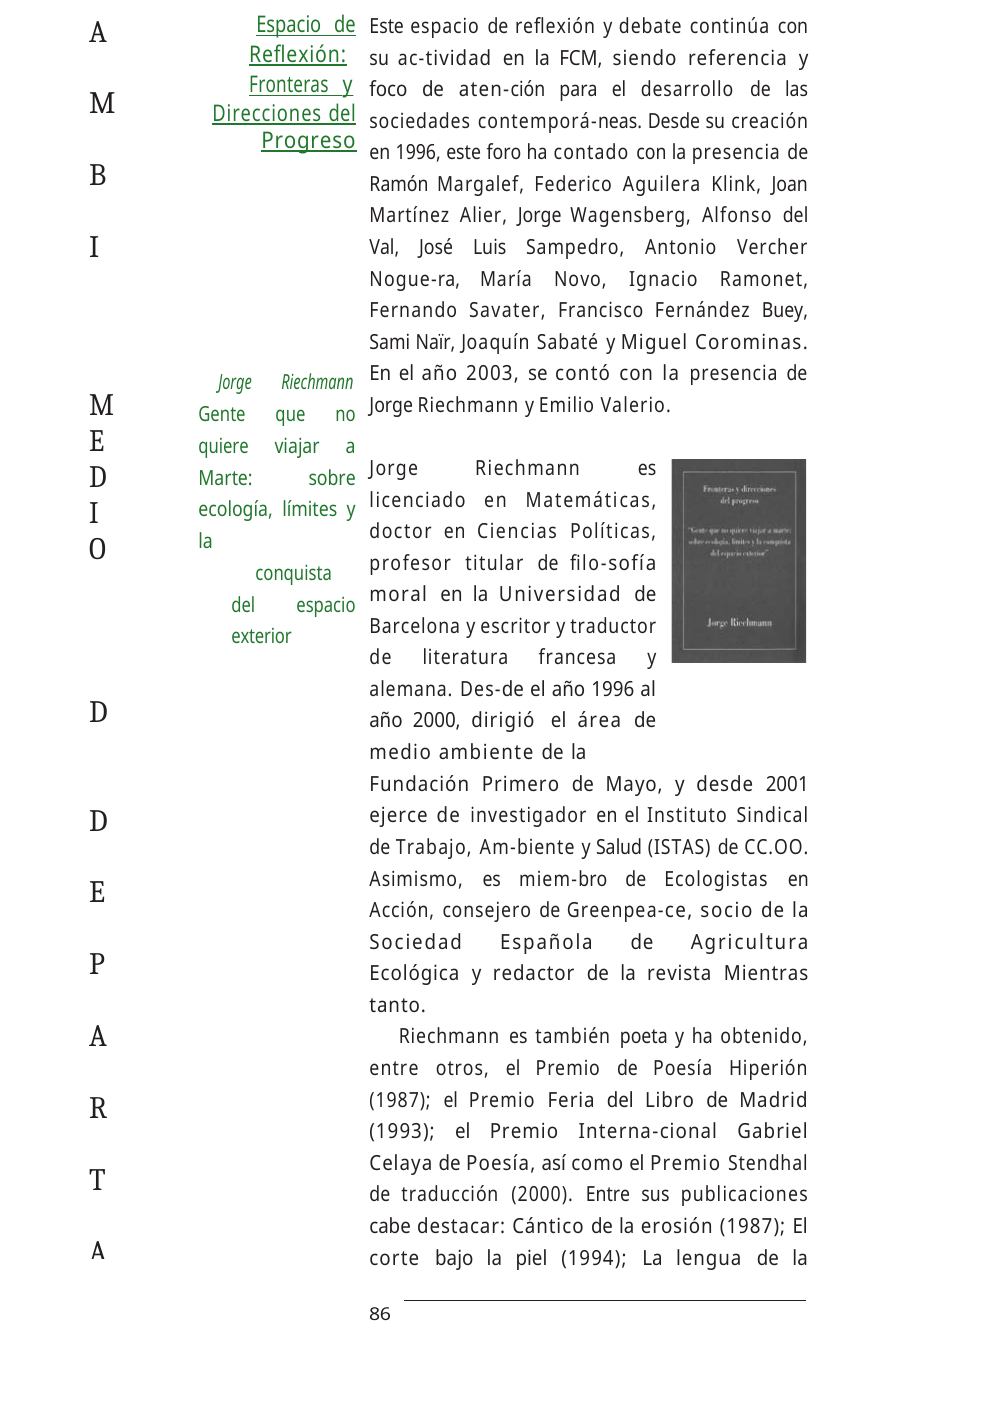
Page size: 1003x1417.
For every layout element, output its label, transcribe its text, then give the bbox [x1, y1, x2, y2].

text Riechmann es también poeta y ha obtenido, entre otros, el Premio de Poesía Hiperión (1987); el Premio Feria del Libro de Madrid (1993); el Premio Interna-cional Gabriel Celaya de Poesía, así como el Premio Stendhal de traducción (2000). Entre sus publicaciones cabe destacar: Cántico de la erosión (1987); El corte bajo la piel (1994); La lengua de la [369, 1022, 808, 1271]
text Este espacio de reflexión y debate continúa con su ac-tividad en la FCM, siendo referencia y foco de aten-ción para el desarrollo de las sociedades contemporá-neas. Desde su creación en 1996, este foro ha contado con la presencia de Ramón Margalef, Federico Aguilera Klink, Joan Martínez Alier, Jorge Wagensberg, Alfonso del Val, José Luis Sampedro, Antonio Vercher Nogue-ra, María Novo, Ignacio Ramonet, Fernando Savater, Francisco Fernández Buey, Sami Naïr, Joaquín Sabaté y Miguel Corominas. En el año 2003, se contó con la presencia de Jorge Riechmann y Emilio Valerio. [369, 11, 808, 418]
text Progreso [128, 126, 356, 154]
text Jorge Riechmann es licenciado en Matemáticas, doctor en Ciencias Políticas, profesor titular de filo-sofía moral en la Universidad de Barcelona y escritor y traductor de literatura francesa y alemana. Des-de el año 1996 al año 2000, dirigió el área de medio ambiente de la [369, 453, 656, 766]
text D E [89, 694, 128, 752]
text Direcciones del [128, 99, 356, 126]
text A M B I E N T E [89, 14, 128, 305]
text conquista del espacio exterior [231, 558, 356, 650]
text Jorge Riechmann Gente que no quiere viajar a Marte: sobre ecología, límites y la [198, 367, 356, 555]
text Fundación Primero de Mayo, y desde 2001 ejerce de investigador en el Instituto Sindical de Trabajo, Am-biente y Salud (ISTAS) de CC.OO. Asimismo, es miem-bro de Ecologistas en Acción, consejero de Greenpea-ce, socio de la Sociedad Española de Agricultura Ecológica y redactor de la revista Mientras tanto. [369, 769, 808, 1018]
text Espacio de Reflexión: Fronteras y [249, 8, 356, 99]
text D E P A R T A M E N T O [89, 803, 128, 1258]
text M E D I O [89, 388, 128, 562]
